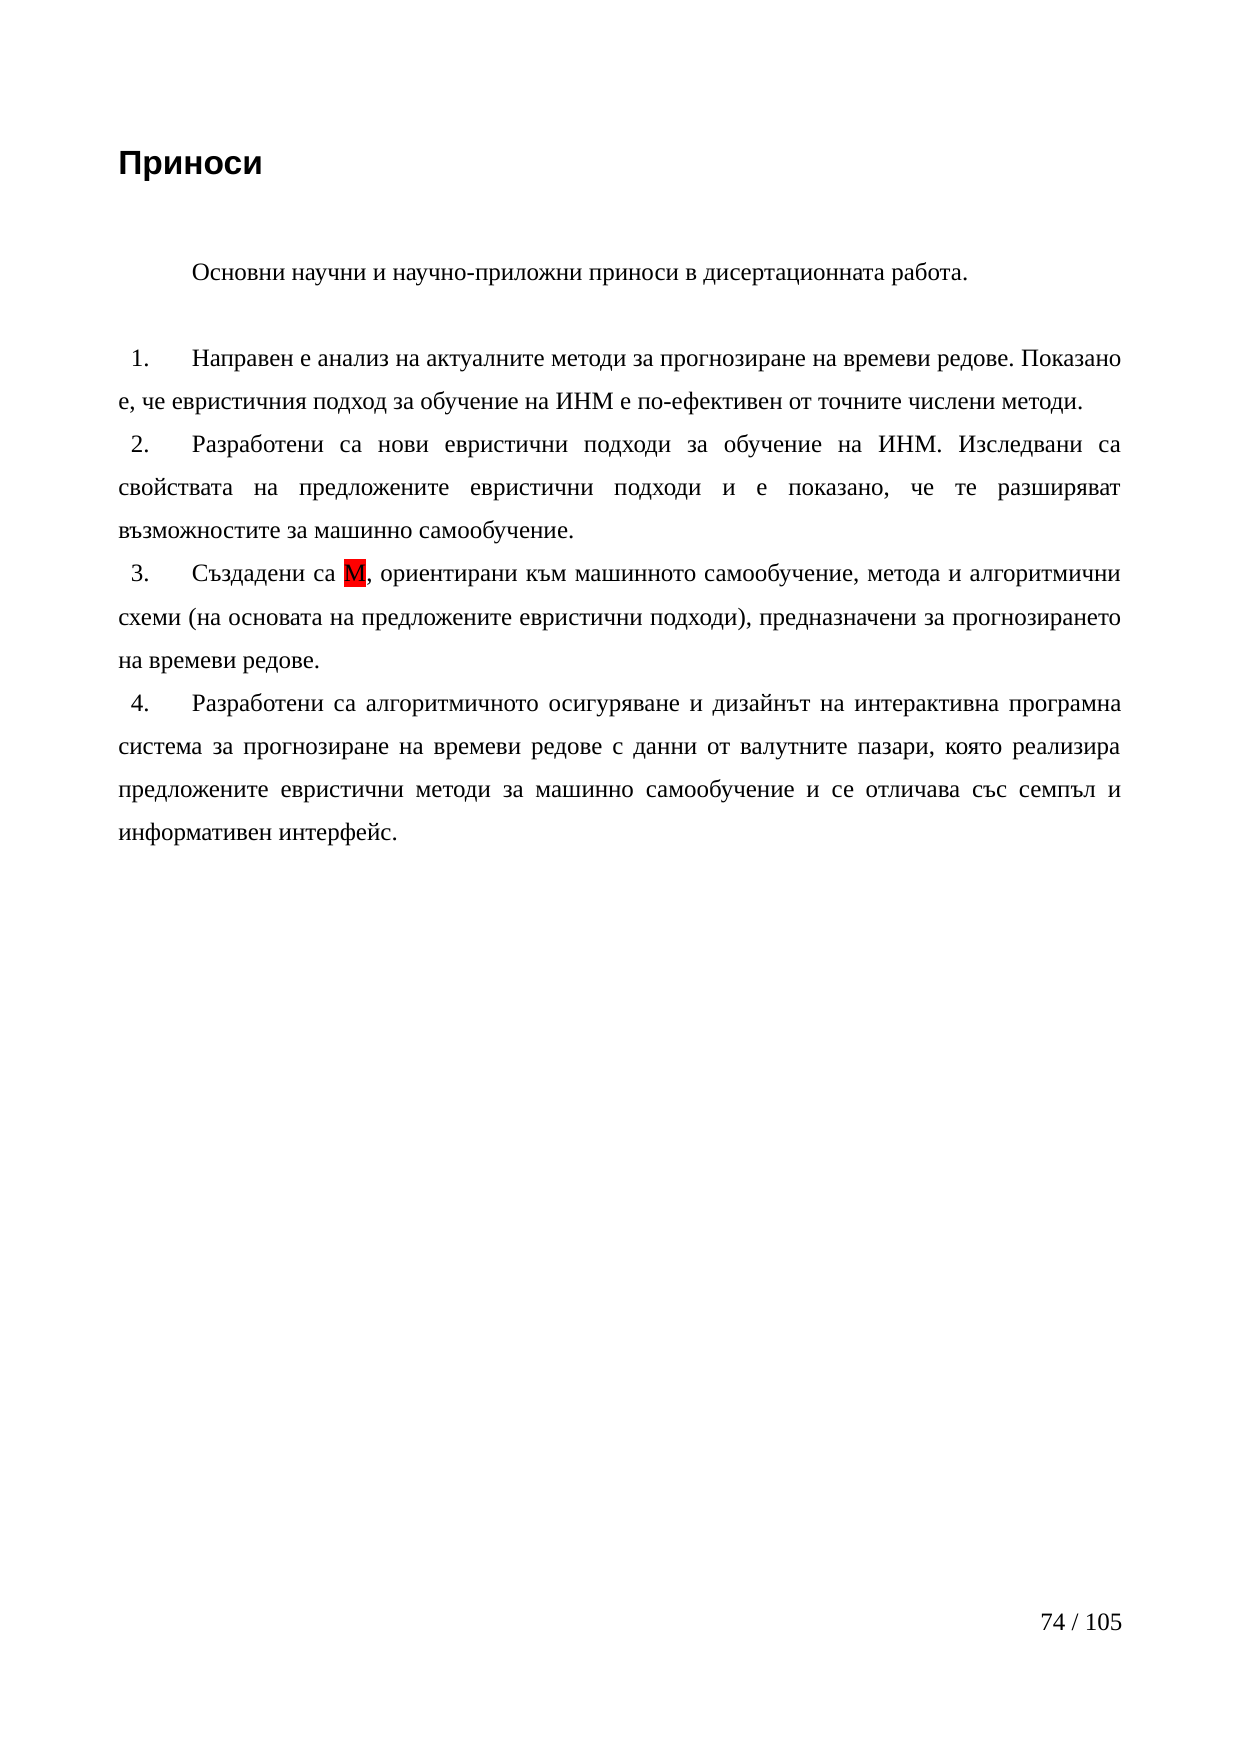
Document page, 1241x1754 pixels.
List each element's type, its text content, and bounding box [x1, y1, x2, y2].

text Основни научни и научно-приложни приноси в дисертационната работа. [118, 257, 1122, 285]
subtitle Приноси [118, 143, 1122, 182]
text 4. Разработени са алгоритмичното осигуряване и дизайнът на интерактивна програмна система за прогнозиране на времеви редове с данни от валутните пазари, която реализира предложените евристични методи за машинно самообучение и се отличава със семпъл и информативен интерфейс. [118, 688, 1122, 846]
text 1. Направен е анализ на актуалните методи за прогнозиране на времеви редове. Показано е, че евристичния подход за обучение на ИНМ е по-ефективен от точните числени методи. [118, 343, 1122, 415]
text 3. Създадени са M, ориентирани към машинното самообучение, метода и алгоритмични схеми (на основата на предложените евристични подходи), предназначени за прогнозирането на времеви редове. [118, 558, 1122, 673]
text 2. Разработени са нови евристични подходи за обучение на ИНМ. Изследвани са свойствата на предложените евристични подходи и е показано, че те разширяват възможностите за машинно самообучение. [118, 429, 1122, 544]
